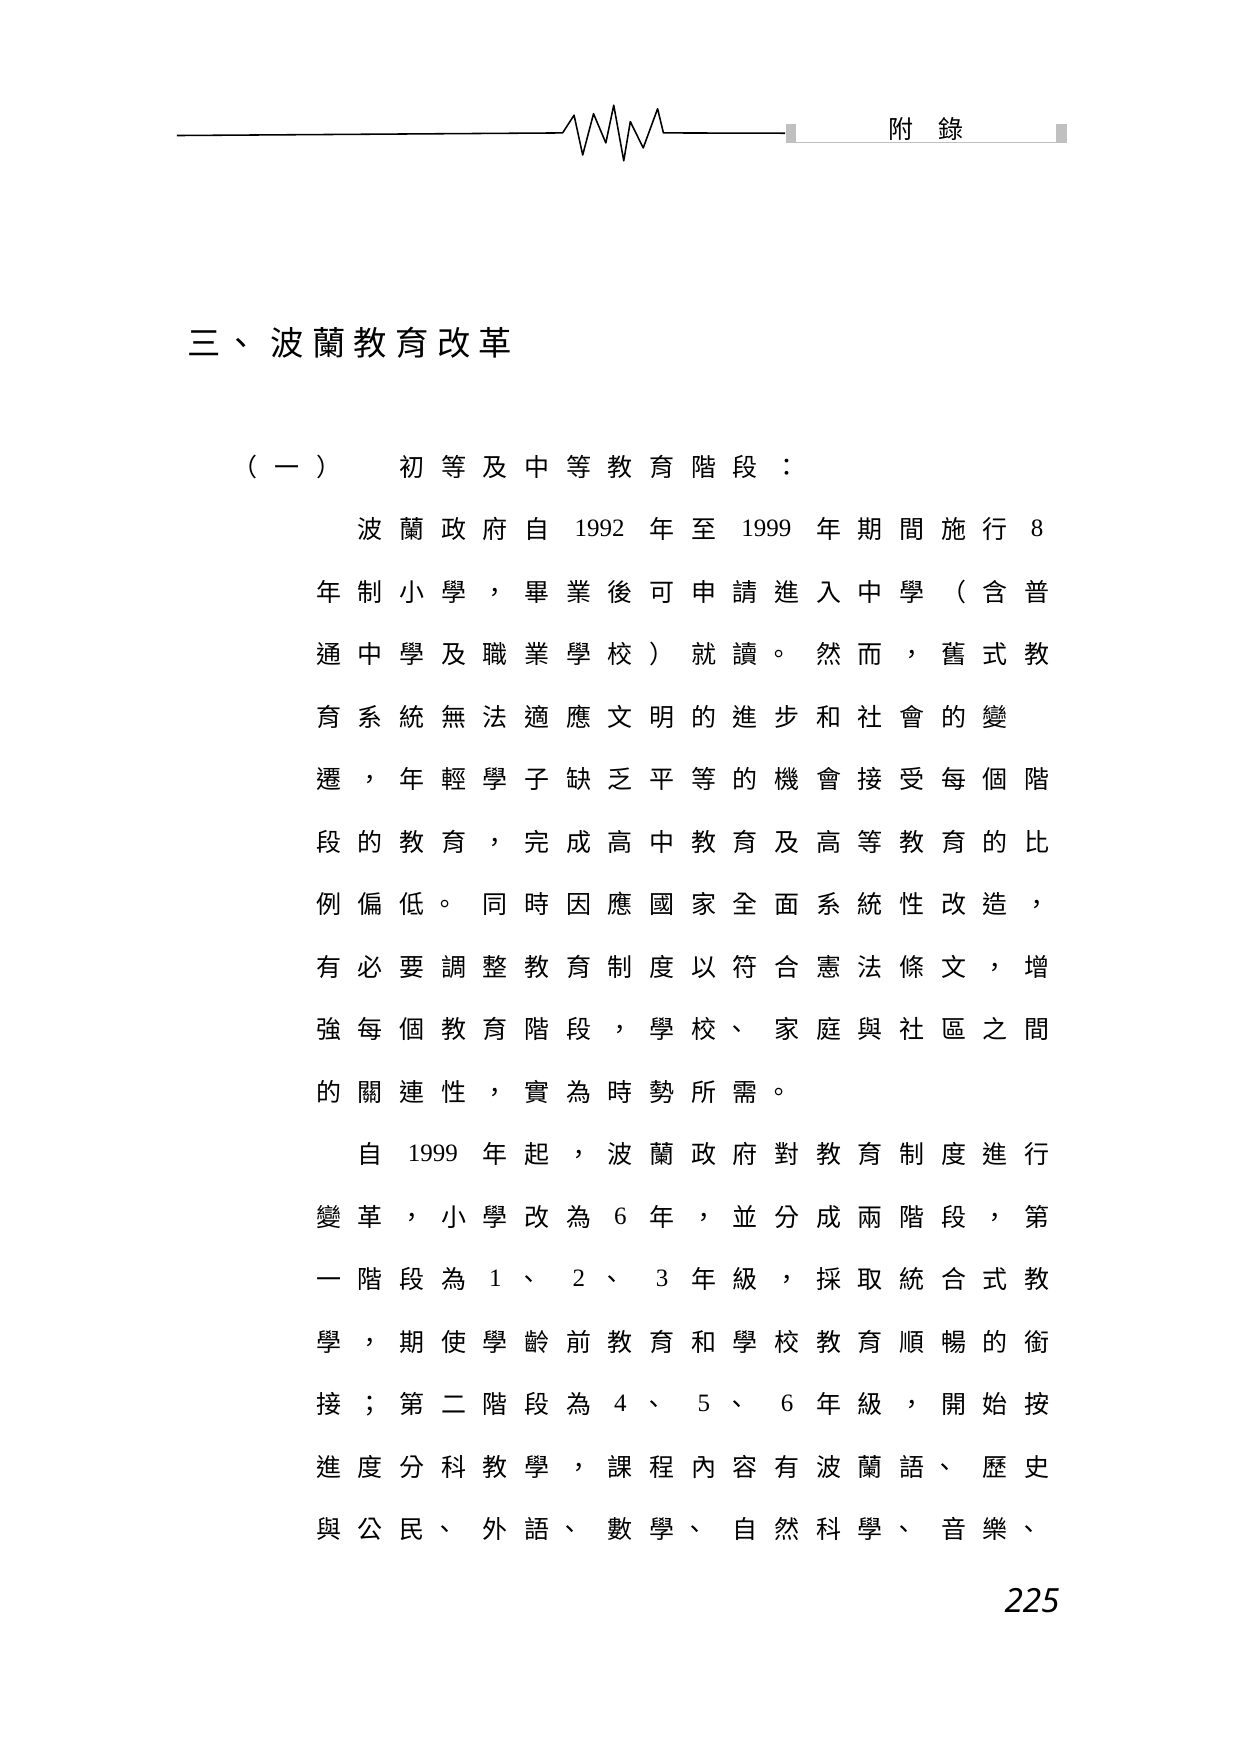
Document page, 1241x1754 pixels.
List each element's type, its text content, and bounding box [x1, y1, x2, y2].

text 三、波蘭教育改革 [183, 299, 1058, 361]
text 自1999年起，波蘭政府對教育制度進行變革，小學改為6年，並分成兩階段，第一階段為1、2、3年級，採取統合式教學，期使學齡前教育和學校教育順暢的銜接；第二階段為4、5、6年級，開始按進度分科教學，課程內容有波蘭語、歷史與公民、外語、數學、自然科學、音樂、 [281, 1111, 1058, 1549]
text （一） 初等及中等教育階段： [207, 424, 1058, 486]
text 波蘭政府自1992年至1999年期間施行8年制小學，畢業後可申請進入中學（含普通中學及職業學校）就讀。然而，舊式教育系統無法適應文明的進步和社會的變遷，年輕學子缺乏平等的機會接受每個階段的教育，完成高中教育及高等教育的比例偏低。同時因應國家全面系統性改造，有必要調整教育制度以符合憲法條文，增強每個教育階段，學校、家庭與社區之間的關連性，實為時勢所需。 [281, 486, 1058, 1111]
